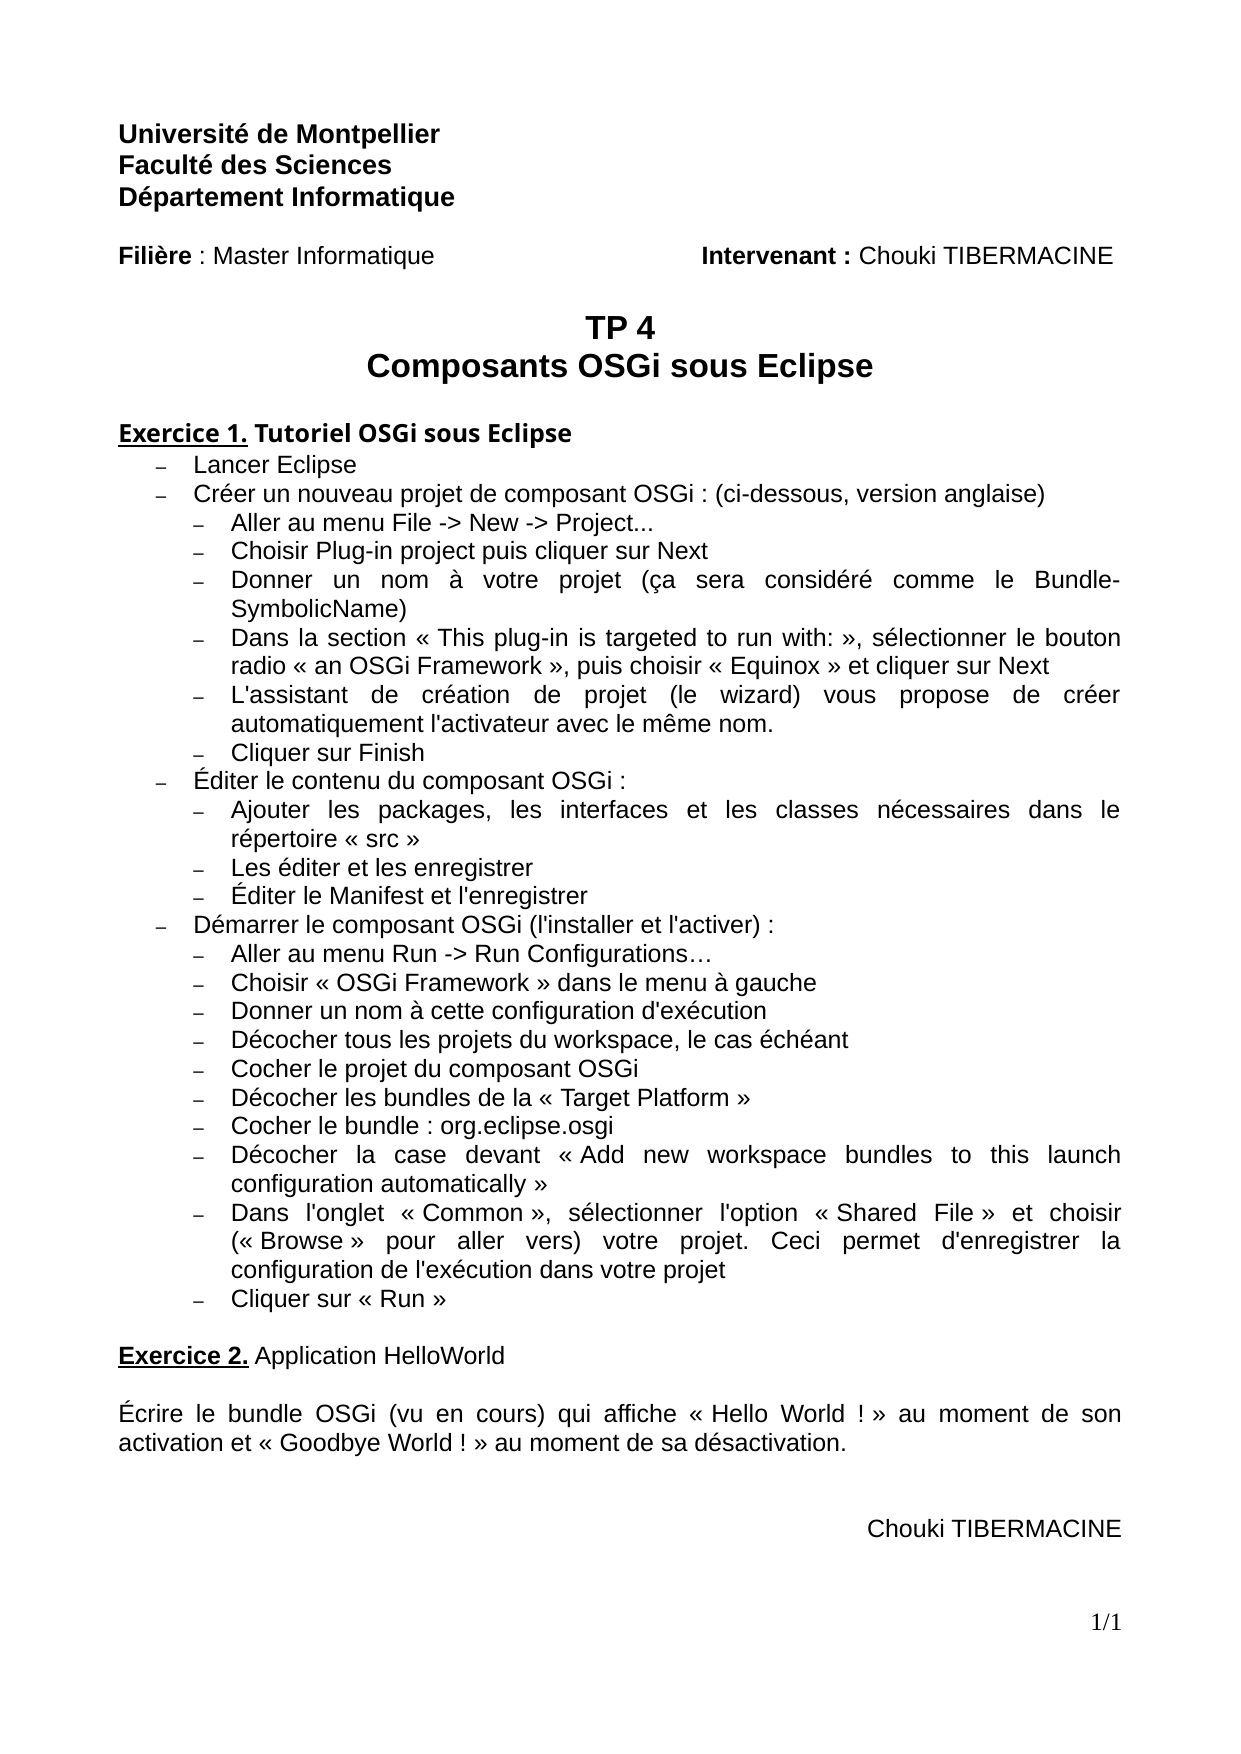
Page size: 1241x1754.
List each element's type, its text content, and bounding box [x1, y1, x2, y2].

text Exercice 1. Tutoriel OSGi sous Eclipse [118, 416, 1122, 450]
text Composants OSGi sous Eclipse [118, 346, 1122, 385]
list Cliquer sur Finish [193, 737, 1122, 766]
list Créer un nouveau projet de composant OSGi : (ci-dessous, version anglaise) [156, 479, 1122, 507]
text Université de Montpellier [118, 118, 1122, 149]
text Filière : Master Informatique Intervenant : Chouki TIBERMACINE [118, 241, 1122, 269]
list Décocher les bundles de la « Target Platform » [193, 1082, 1122, 1111]
list Dans la section « This plug-in is targeted to run with: », sélectionner le bouton radio « an OSGi Framework », puis choisir « Equinox » et cliquer sur Next [193, 622, 1122, 680]
list Choisir Plug-in project puis cliquer sur Next [193, 536, 1122, 565]
text TP 4 [118, 308, 1122, 346]
list Cocher le bundle : org.eclipse.osgi [193, 1111, 1122, 1140]
list Aller au menu File -> New -> Project... [193, 507, 1122, 536]
list Dans l'onglet « Common », sélectionner l'option « Shared File » et choisir (« Browse » pour aller vers) votre projet. Ceci permet d'enregistrer la configuration de l'exécution dans votre projet [193, 1197, 1122, 1284]
list Donner un nom à votre projet (ça sera considéré comme le Bundle-SymbolicName) [193, 565, 1122, 622]
list Décocher tous les projets du workspace, le cas échéant [193, 1025, 1122, 1054]
list Démarrer le composant OSGi (l'installer et l'activer) : [156, 910, 1122, 939]
text Écrire le bundle OSGi (vu en cours) qui affiche « Hello World ! » au moment de son activation et « Goodbye World ! » au moment de sa désactivation. [118, 1399, 1122, 1456]
text Chouki TIBERMACINE [118, 1514, 1122, 1542]
list Cliquer sur « Run » [193, 1284, 1122, 1312]
list L'assistant de création de projet (le wizard) vous propose de créer automatiquement l'activateur avec le même nom. [193, 680, 1122, 737]
list Donner un nom à cette configuration d'exécution [193, 996, 1122, 1025]
list Ajouter les packages, les interfaces et les classes nécessaires dans le répertoire « src » [193, 795, 1122, 852]
list Éditer le contenu du composant OSGi : [156, 766, 1122, 795]
list Cocher le projet du composant OSGi [193, 1054, 1122, 1082]
list Décocher la case devant « Add new workspace bundles to this launch configuration automatically » [193, 1140, 1122, 1197]
text Faculté des Sciences [118, 149, 1122, 181]
list Choisir « OSGi Framework » dans le menu à gauche [193, 967, 1122, 996]
list Aller au menu Run -> Run Configurations… [193, 939, 1122, 967]
list Éditer le Manifest et l'enregistrer [193, 881, 1122, 910]
text Exercice 2. Application HelloWorld [118, 1341, 1122, 1370]
text Département Informatique [118, 181, 1122, 212]
list Les éditer et les enregistrer [193, 852, 1122, 881]
list Lancer Eclipse [156, 450, 1122, 479]
